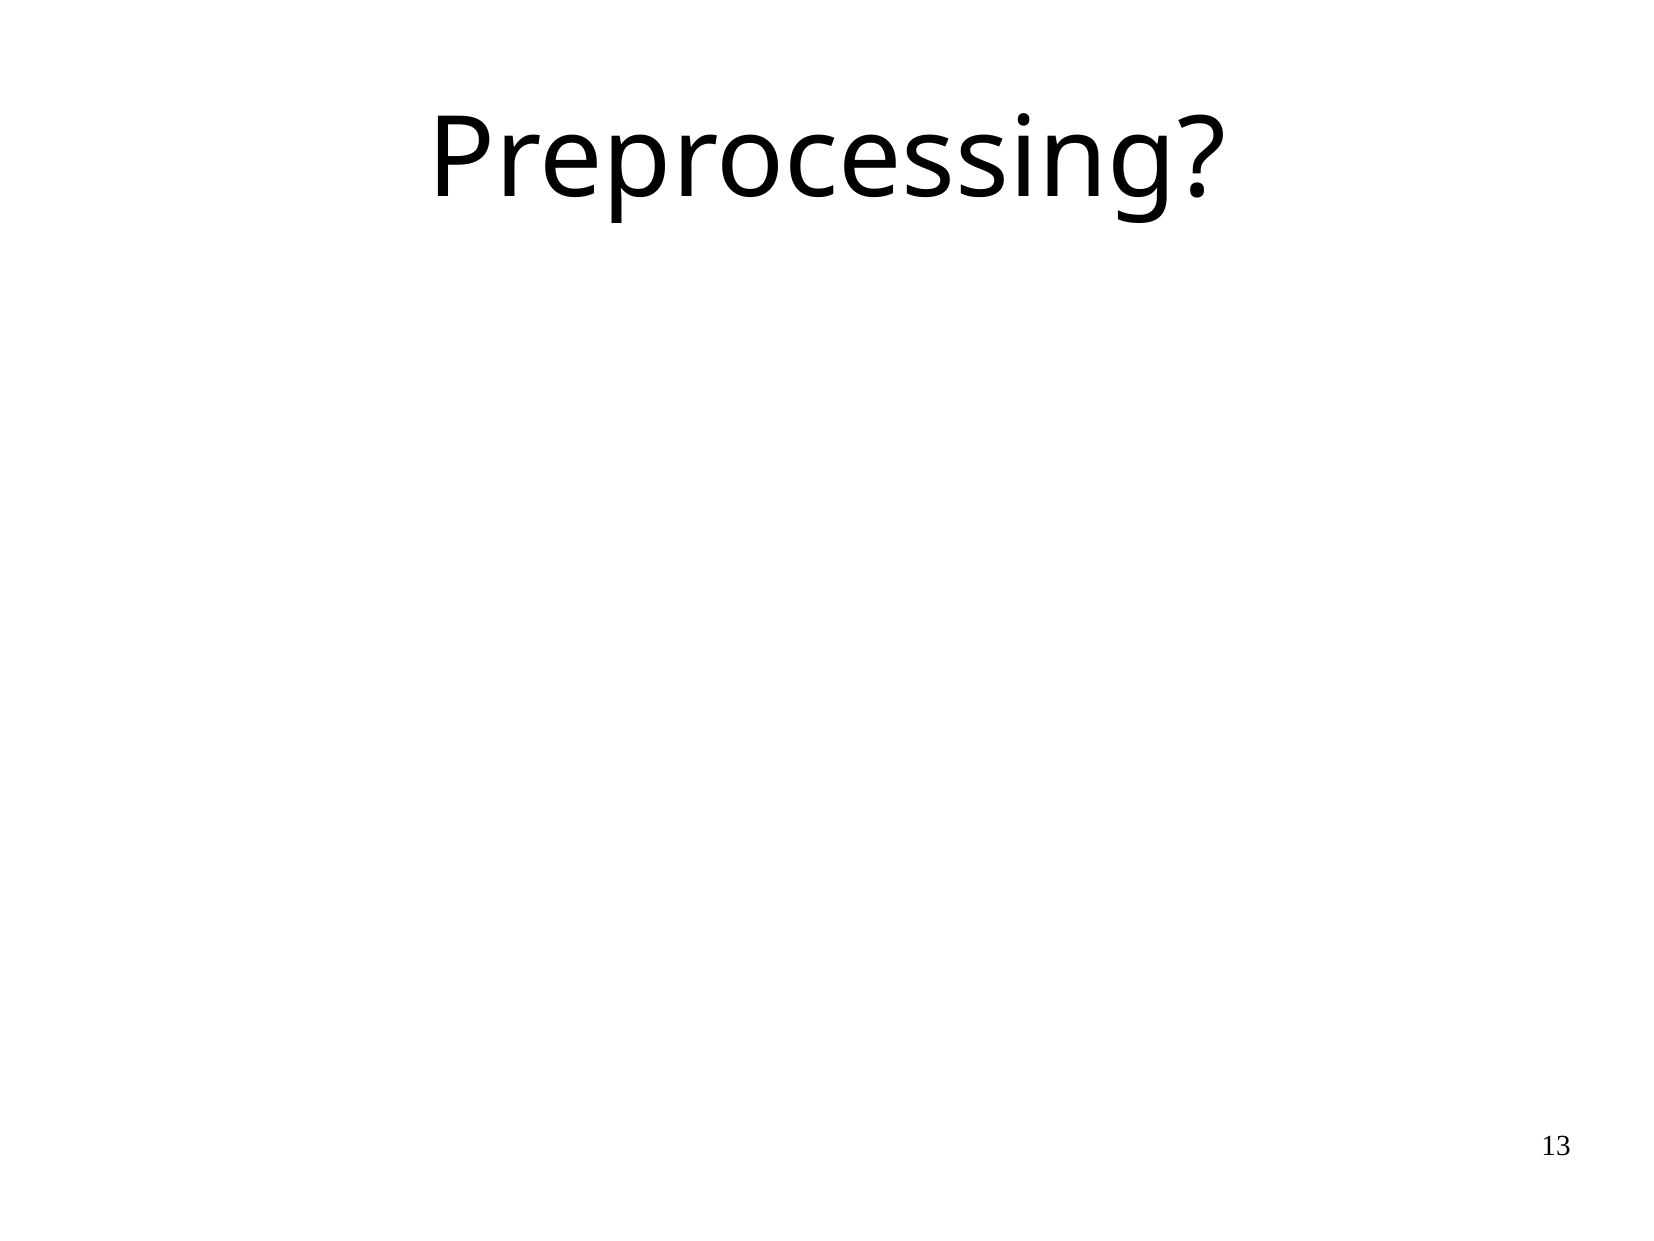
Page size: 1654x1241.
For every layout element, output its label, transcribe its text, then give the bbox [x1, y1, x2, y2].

title Preprocessing? [82, 49, 1571, 257]
